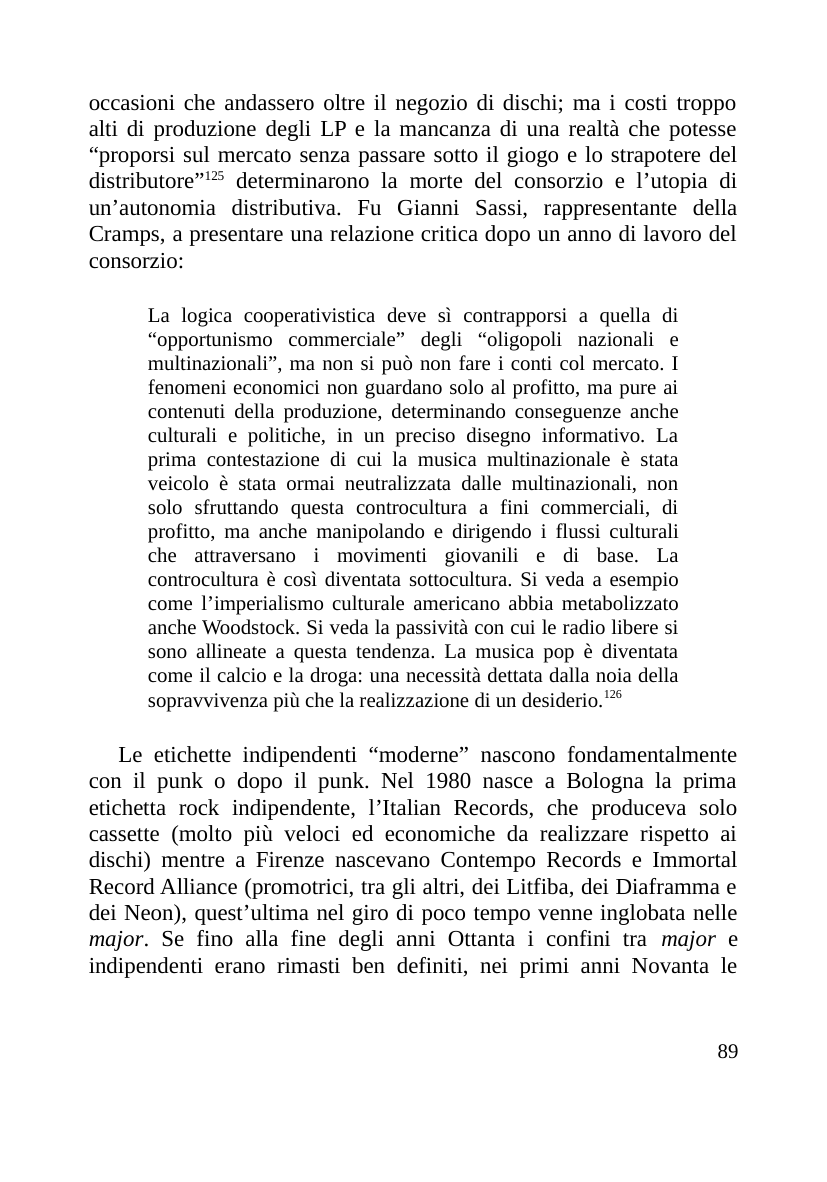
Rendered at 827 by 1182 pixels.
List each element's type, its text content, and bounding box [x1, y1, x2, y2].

text La logica cooperativistica deve sì contrapporsi a quella di “opportunismo commerciale” degli “oligopoli nazionali e multinazionali”, ma non si può non fare i conti col mercato. I fenomeni economici non guardano solo al profitto, ma pure ai contenuti della produzione, determinando conseguenze anche culturali e politiche, in un preciso disegno informativo. La prima contestazione di cui la musica multinazionale è stata veicolo è stata ormai neutralizzata dalle multinazionali, non solo sfruttando questa controcultura a fini commerciali, di profitto, ma anche manipolando e dirigendo i flussi culturali che attraversano i movimenti giovanili e di base. La controcultura è così diventata sottocultura. Si veda a esempio come l’imperialismo culturale americano abbia metabolizzato anche Woodstock. Si veda la passività con cui le radio libere si sono allineate a questa tendenza. La musica pop è diventata come il calcio e la droga: una necessità dettata dalla noia della sopravvivenza più che la realizzazione di un desiderio. [148, 302, 679, 712]
text Le etichette indipendenti “moderne” nascono fondamentalmente con il punk o dopo il punk. Nel 1980 nasce a Bologna la prima etichetta rock indipendente, l’Italian Records, che produceva solo cassette (molto più veloci ed economiche da realizzare rispetto ai dischi) mentre a Firenze nascevano Contempo Records e Immortal Record Alliance (promotrici, tra gli altri, dei Litfiba, dei Diaframma e dei Neon), quest’ultima nel giro di poco tempo venne inglobata nelle major. Se fino alla fine degli anni Ottanta i confini tra major e indipendenti erano rimasti ben definiti, nei primi anni Novanta le [88, 741, 738, 978]
text occasioni che andassero oltre il negozio di dischi; ma i costi troppo alti di produzione degli LP e la mancanza di una realtà che potesse “proporsi sul mercato senza passare sotto il giogo e lo strapotere del distributore” determinarono la morte del consorzio e l’utopia di un’autonomia distributiva. Fu Gianni Sassi, rappresentante della Cramps, a presentare una relazione critica dopo un anno di lavoro del consorzio: [88, 88, 738, 273]
